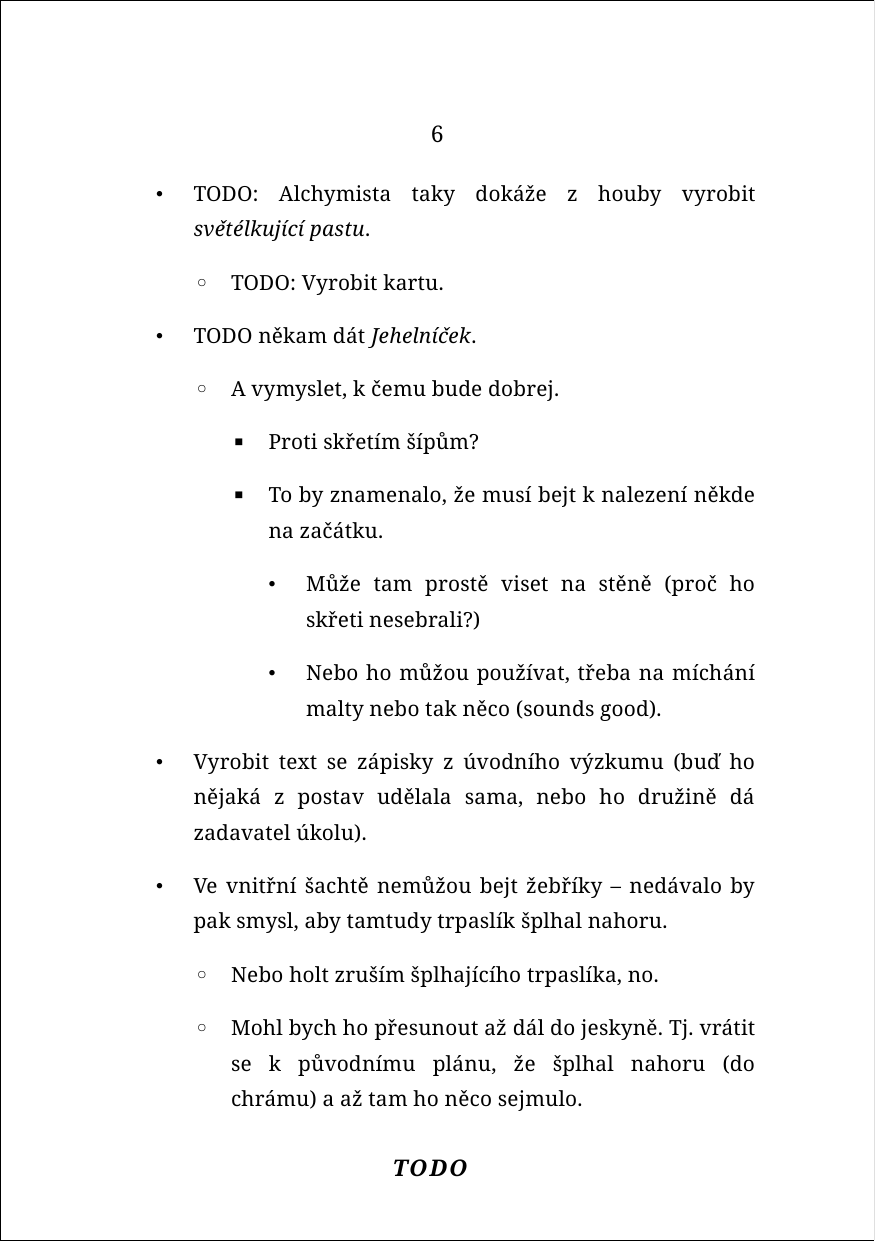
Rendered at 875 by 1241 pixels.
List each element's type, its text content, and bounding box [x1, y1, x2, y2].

list Mohl bych ho přesunout až dál do jeskyně. Tj. vrátit se k původnímu plánu, že šplhal nahoru (do chrámu) a až tam ho něco sejmulo. [193, 1013, 756, 1113]
list Proti skřetím šípům? [231, 427, 756, 456]
list TODO: Vyrobit kartu. [193, 268, 756, 296]
list Nebo ho můžou používat, třeba na míchání malty nebo tak něco (sounds good). [268, 658, 756, 722]
list A vymyslet, k čemu bude dobrej. [193, 374, 756, 403]
list Může tam prostě viset na stěně (proč ho skřeti nesebrali?) [268, 569, 756, 633]
list Vyrobit text se zápisky z úvodního výzkumu (buď ho nějaká z postav udělala sama, nebo ho družině dá zadavatel úkolu). [156, 747, 756, 846]
list To by znamenalo, že musí bejt k nalezení někde na začátku. [231, 481, 756, 544]
list Nebo holt zruším šplhajícího trpaslíka, no. [193, 960, 756, 988]
list Ve vnitřní šachtě nemůžou bejt žebříky – nedávalo by pak smysl, aby tamtudy trpaslík šplhal nahoru. [156, 871, 756, 935]
list TODO: Alchymista taky dokáže z houby vyrobit světélkující pastu. [156, 179, 756, 243]
list TODO někam dát Jehelníček. [156, 321, 756, 349]
